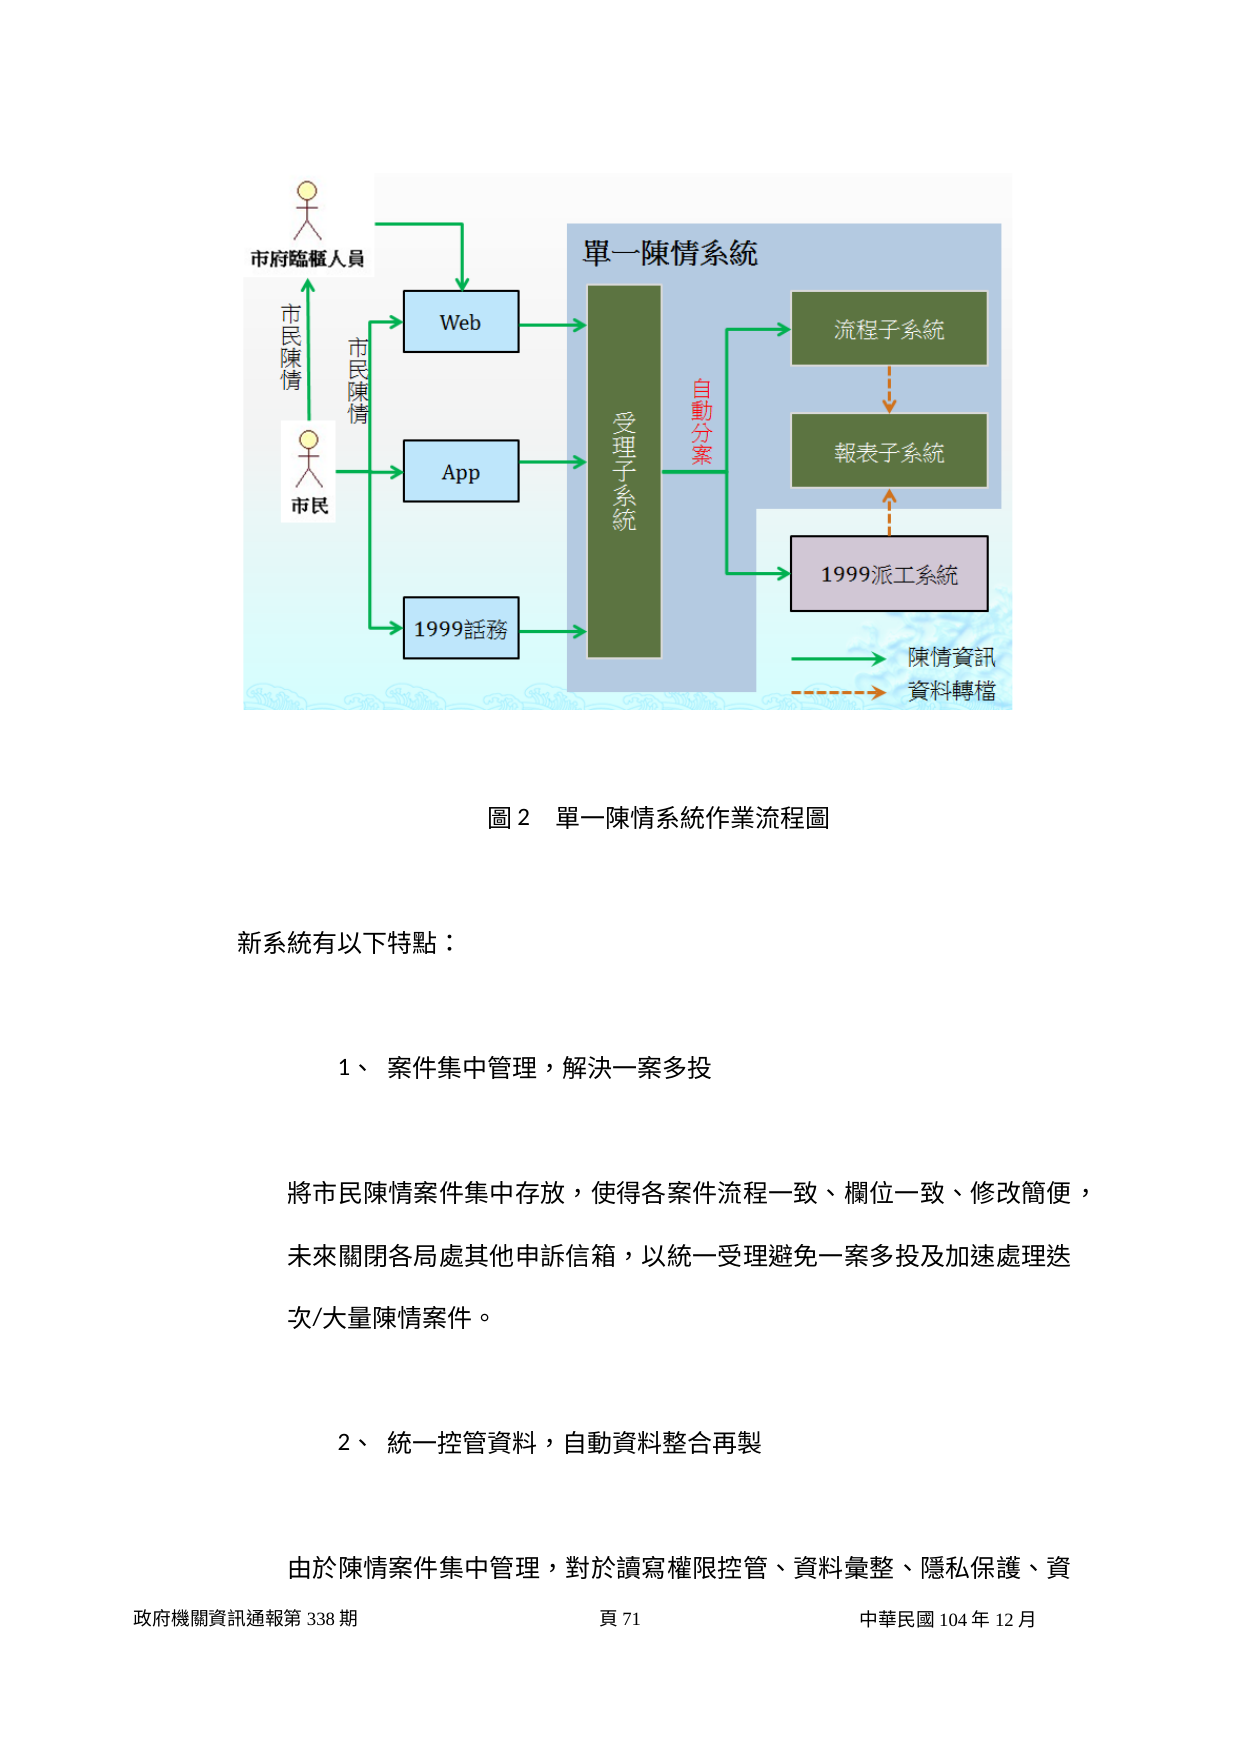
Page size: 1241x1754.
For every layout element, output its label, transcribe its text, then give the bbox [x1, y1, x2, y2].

text 新系統有以下特點： [187, 900, 1073, 962]
text 將市民陳情案件集中存放，使得各案件流程一致、欄位一致、修改簡便，未來關閉各局處其他申訴信箱，以統一受理避免一案多投及加速處理迭次/大量陳情案件。 [287, 1150, 1073, 1337]
text 由於陳情案件集中管理，對於讀寫權限控管、資料彙整、隱私保護、資 [287, 1525, 1073, 1587]
text 圖2 單一陳情系統作業流程圖 [243, 775, 1073, 837]
list 案件集中管理，解決一案多投 [337, 1025, 1073, 1087]
list 統一控管資料，自動資料整合再製 [337, 1400, 1073, 1462]
